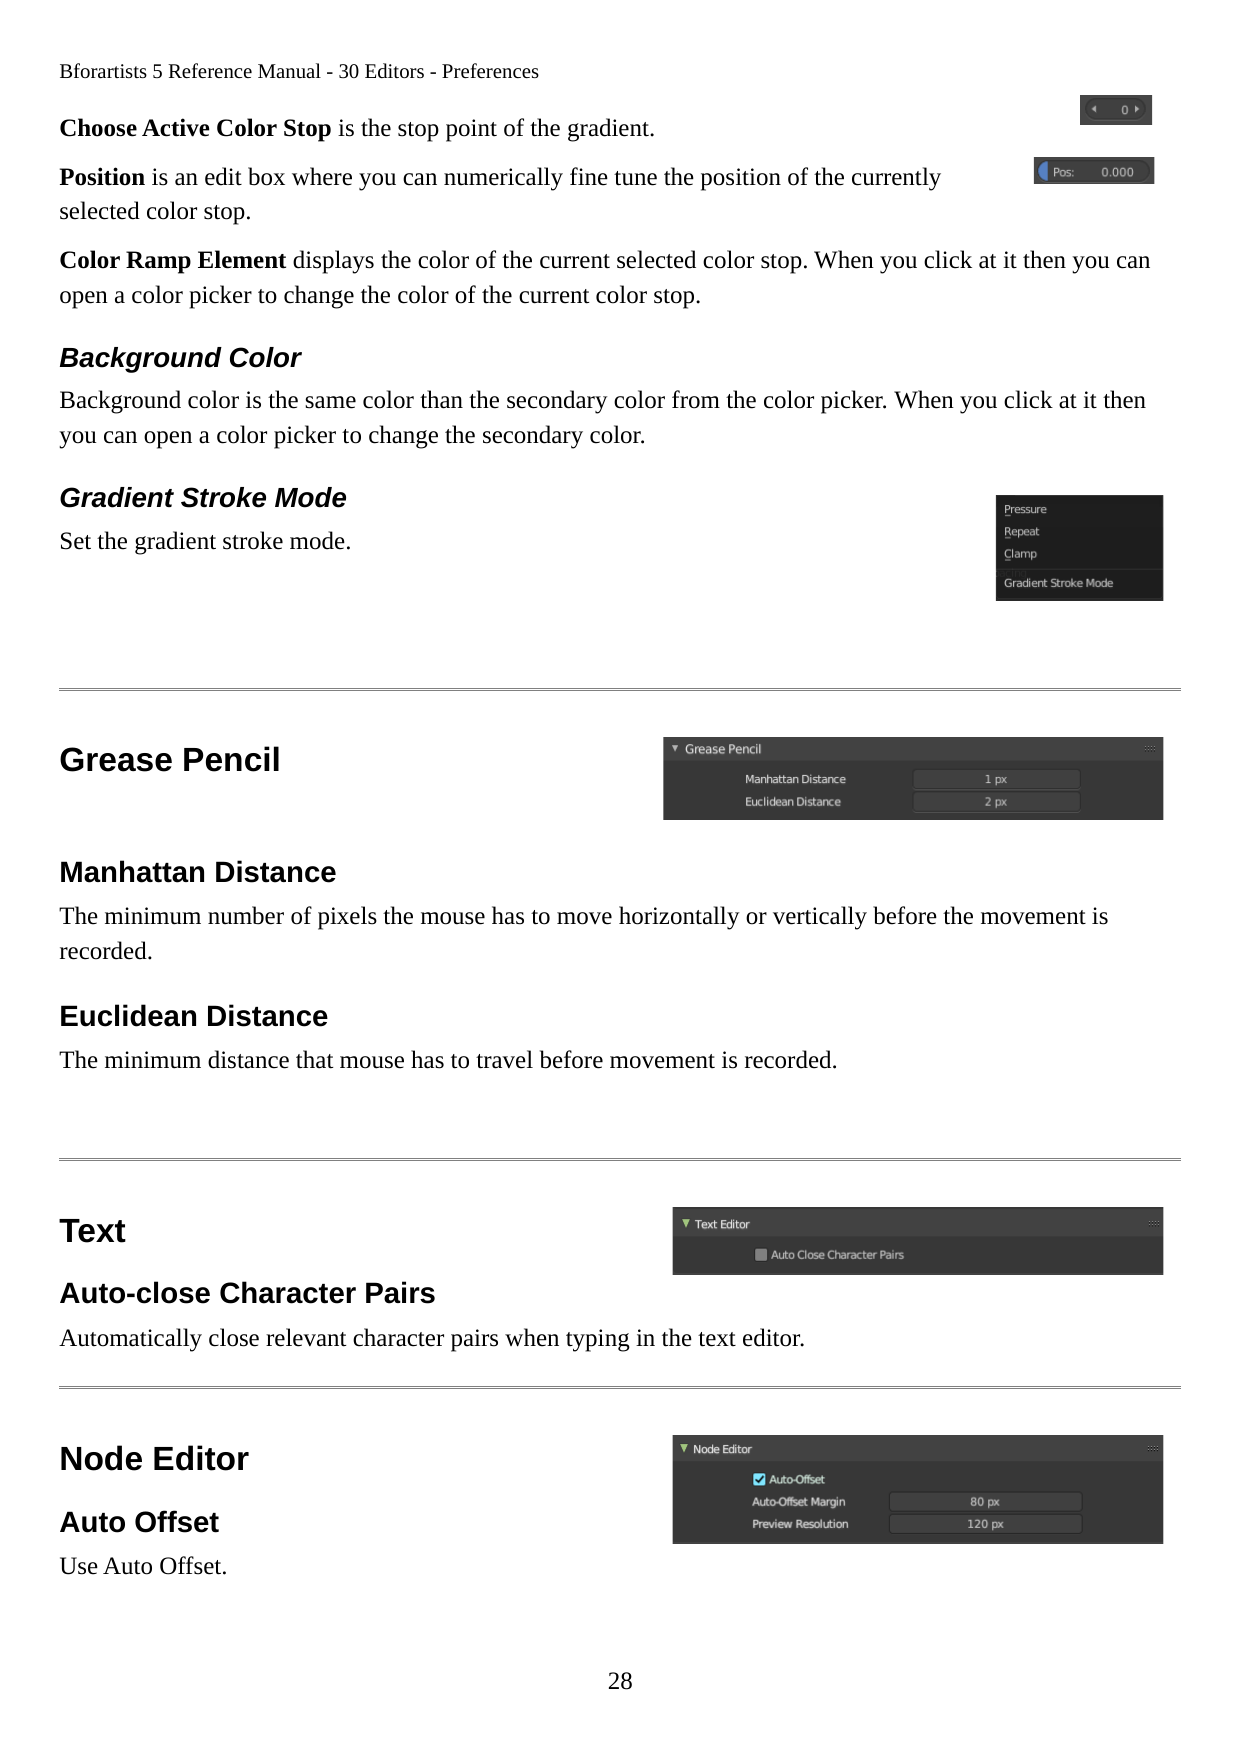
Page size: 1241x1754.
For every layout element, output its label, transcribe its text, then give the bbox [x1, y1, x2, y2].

subtitle [1164, 1439, 1181, 1477]
text Color Ramp Element displays the color of the current selected color stop. When you click at it then you can open a color picker to change the color of the current color stop. [59, 245, 1181, 308]
text Choose Active Color Stop is the stop point of the gradient. [59, 113, 1181, 141]
subtitle Grease Pencil [59, 740, 663, 779]
subtitle Text [59, 1211, 672, 1249]
text Automatically close relevant character pairs when typing in the text editor. [59, 1323, 1181, 1351]
picture [672, 1207, 1164, 1275]
subtitle Background Color [59, 341, 1181, 373]
text Background color is the same color than the secondary color from the color picker. When you click at it then you can open a color picker to change the secondary color. [59, 386, 1181, 449]
text The minimum number of pixels the mouse has to move horizontally or vertically before the movement is recorded. [59, 901, 1181, 964]
subtitle [1164, 1211, 1181, 1249]
subtitle Euclidean Distance [59, 999, 1181, 1033]
picture [1080, 95, 1153, 125]
subtitle Node Editor [59, 1439, 672, 1477]
picture [1033, 157, 1155, 184]
subtitle [1164, 740, 1181, 779]
text Set the gradient stroke mode. [59, 526, 995, 555]
text Use Auto Offset. [59, 1551, 1181, 1579]
subtitle Gradient Stroke Mode [59, 482, 1181, 513]
subtitle Auto-close Character Pairs [59, 1276, 1181, 1310]
picture [995, 495, 1164, 601]
subtitle Manhattan Distance [59, 855, 1181, 889]
picture [672, 1435, 1164, 1544]
text The minimum distance that mouse has to travel before movement is recorded. [59, 1046, 1181, 1074]
subtitle [1164, 1504, 1181, 1538]
picture [663, 737, 1164, 820]
text Position is an edit box where you can numerically fine tune the position of the currently selected color stop. [59, 162, 1181, 225]
subtitle Auto Offset [59, 1504, 672, 1538]
